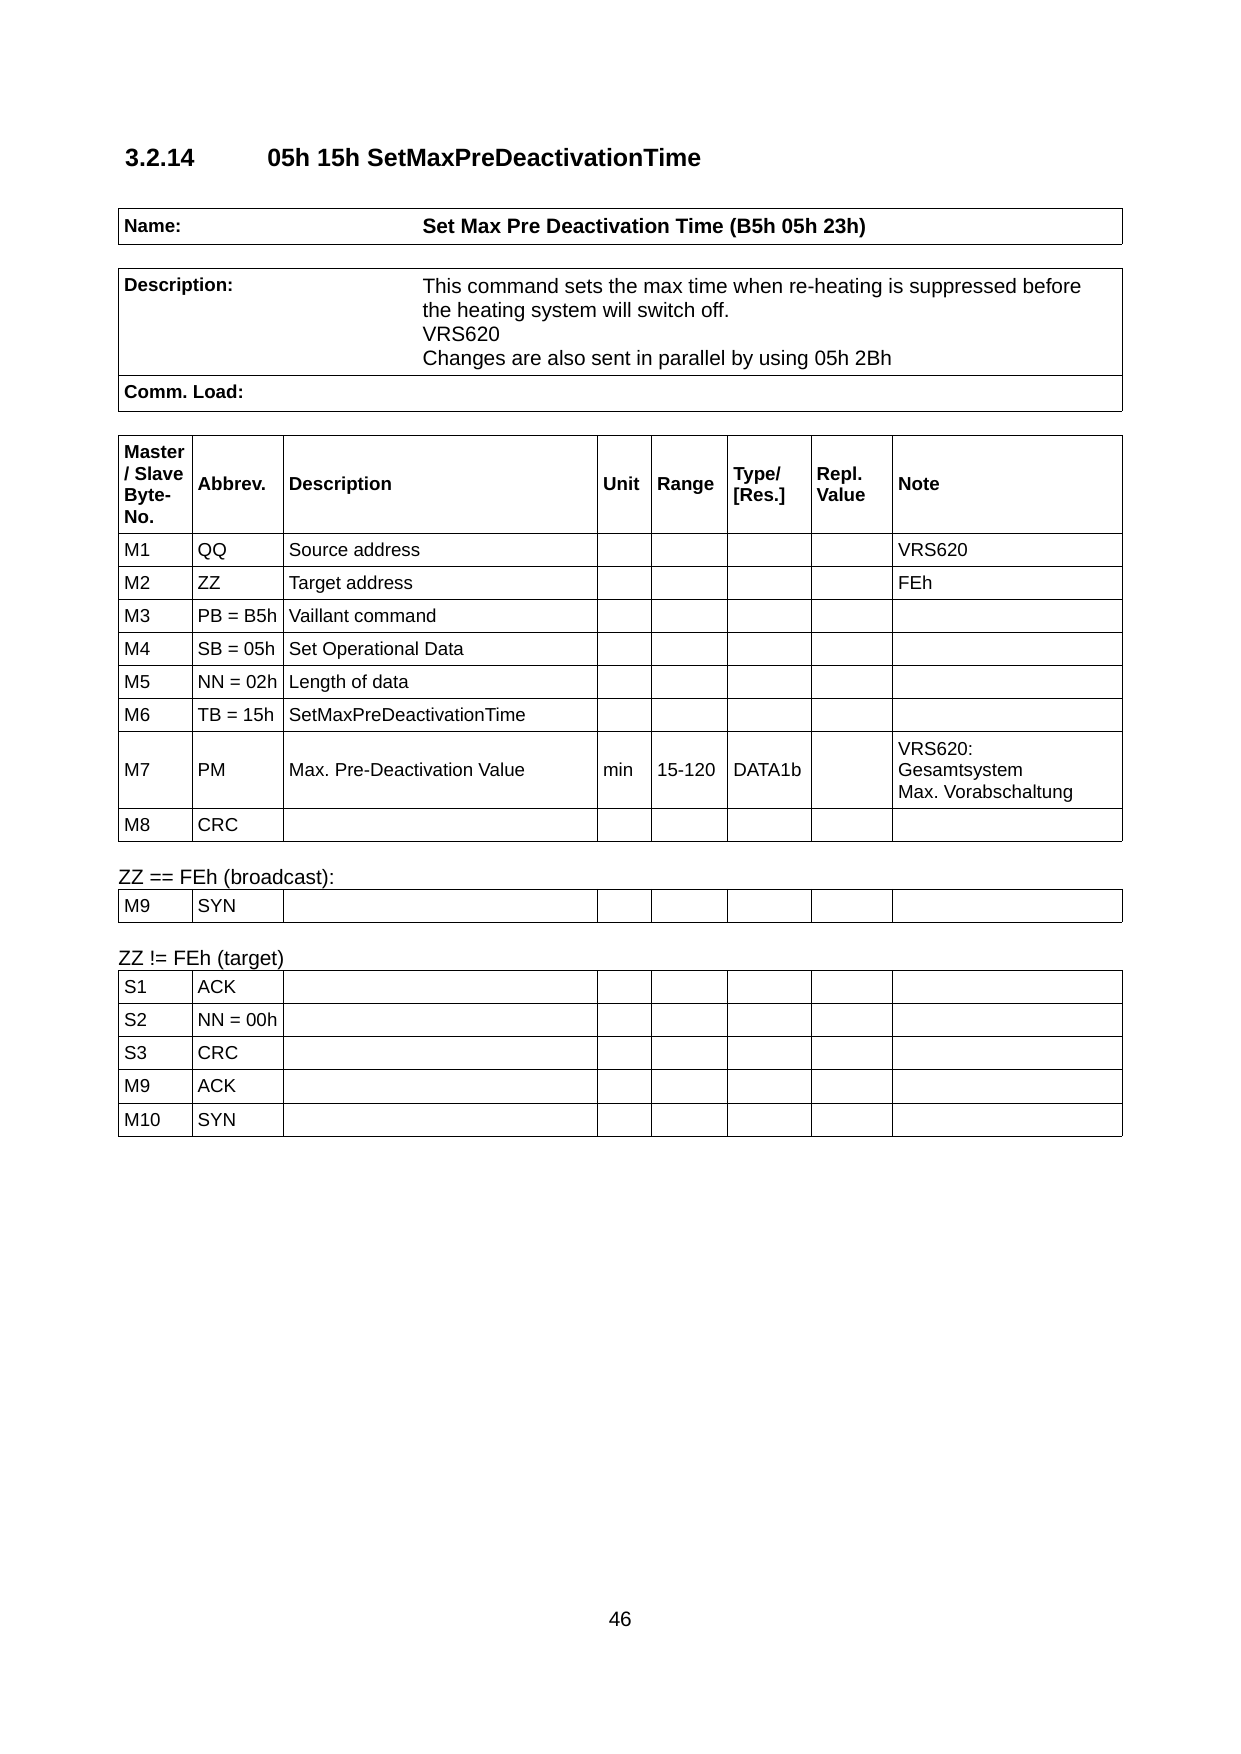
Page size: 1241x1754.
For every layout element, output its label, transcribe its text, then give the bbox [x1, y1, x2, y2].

table_header [893, 890, 1122, 922]
table_cell [812, 809, 892, 841]
table_cell [893, 699, 1122, 731]
table_cell [652, 633, 727, 665]
table_header M9 [119, 890, 192, 922]
table_cell ZZ [193, 567, 283, 599]
table_cell TB = 15h [193, 699, 283, 731]
table_header [284, 971, 597, 1003]
table_cell [812, 699, 892, 731]
table_header Range [652, 436, 727, 533]
table_cell [812, 1037, 892, 1069]
table_cell PB = B5h [193, 600, 283, 632]
table_cell [893, 1070, 1122, 1102]
table_cell VRS620: Gesamtsystem Max. Vorabschaltung [893, 732, 1122, 808]
table_cell M10 [119, 1104, 192, 1136]
table_header [598, 890, 651, 922]
table_cell VRS620 [893, 534, 1122, 566]
table_cell [893, 633, 1122, 665]
table_cell M2 [119, 567, 192, 599]
table_cell [284, 1004, 597, 1036]
table_cell [598, 633, 651, 665]
table_cell Max. Pre-Deactivation Value [284, 732, 597, 808]
table_cell [728, 666, 811, 698]
text ZZ == FEh (broadcast): [118, 865, 1122, 889]
table_cell [652, 666, 727, 698]
table_cell DATA1b [728, 732, 811, 808]
table_cell [728, 1070, 811, 1102]
table_header Description: [119, 269, 416, 375]
table_cell NN = 00h [193, 1004, 283, 1036]
table_cell [598, 567, 651, 599]
table_cell Length of data [284, 666, 597, 698]
table_cell CRC [193, 809, 283, 841]
table_cell Target address [284, 567, 597, 599]
table_cell SYN [193, 1104, 283, 1136]
table_cell [598, 600, 651, 632]
table_cell [652, 534, 727, 566]
table_cell Vaillant command [284, 600, 597, 632]
table_cell [284, 1037, 597, 1069]
table_cell [812, 600, 892, 632]
table_cell QQ [193, 534, 283, 566]
table_cell CRC [193, 1037, 283, 1069]
table_cell [598, 534, 651, 566]
table_cell [598, 809, 651, 841]
table_cell [728, 699, 811, 731]
subtitle 05h 15h SetMaxPreDeactivationTime [118, 143, 1122, 172]
table_header Name: [119, 209, 416, 244]
table_cell [598, 1037, 651, 1069]
table_cell M7 [119, 732, 192, 808]
table_header Abbrev. [193, 436, 283, 533]
table_cell ACK [193, 1070, 283, 1102]
table_cell PM [193, 732, 283, 808]
table_cell M9 [119, 1070, 192, 1102]
table_cell [893, 600, 1122, 632]
text ZZ != FEh (target) [118, 946, 1122, 970]
table_cell [652, 1104, 727, 1136]
table_cell [598, 1004, 651, 1036]
table_cell [652, 567, 727, 599]
table_cell [812, 732, 892, 808]
table_cell [598, 666, 651, 698]
table_cell Comm. Load: [119, 376, 416, 411]
table_header [598, 971, 651, 1003]
table_cell [812, 1104, 892, 1136]
table_cell [812, 567, 892, 599]
table_cell SB = 05h [193, 633, 283, 665]
table_cell [893, 666, 1122, 698]
table_header Repl. Value [812, 436, 892, 533]
table_cell M4 [119, 633, 192, 665]
table_cell M1 [119, 534, 192, 566]
table_header SYN [193, 890, 283, 922]
table_header [652, 971, 727, 1003]
table_header [728, 971, 811, 1003]
table_header [728, 890, 811, 922]
table_cell [728, 809, 811, 841]
table_cell [416, 376, 1122, 411]
table_header Description [284, 436, 597, 533]
table_cell SetMaxPreDeactivationTime [284, 699, 597, 731]
table_cell M3 [119, 600, 192, 632]
table_cell [728, 567, 811, 599]
table_cell min [598, 732, 651, 808]
table_header Type/ [Res.] [728, 436, 811, 533]
table_cell [598, 699, 651, 731]
table_header Note [893, 436, 1122, 533]
table_cell [812, 1070, 892, 1102]
table_cell [598, 1104, 651, 1136]
table_cell [652, 1004, 727, 1036]
table_cell [812, 534, 892, 566]
table_cell 15-120 [652, 732, 727, 808]
table_cell [812, 666, 892, 698]
table_cell [728, 1037, 811, 1069]
table_cell FEh [893, 567, 1122, 599]
table_cell [652, 809, 727, 841]
table_cell S3 [119, 1037, 192, 1069]
table_cell [728, 600, 811, 632]
table_cell [652, 600, 727, 632]
table_cell [728, 534, 811, 566]
table_cell Source address [284, 534, 597, 566]
table_cell [284, 809, 597, 841]
table_cell [284, 1104, 597, 1136]
table_header This command sets the max time when re-heating is suppressed before the heating system will switch off. VRS620 Changes are also sent in parallel by using 05h 2Bh [416, 269, 1122, 375]
table_cell [652, 1070, 727, 1102]
table_cell [893, 1037, 1122, 1069]
table_cell Set Operational Data [284, 633, 597, 665]
table_cell M8 [119, 809, 192, 841]
table_header [893, 971, 1122, 1003]
table_cell [893, 809, 1122, 841]
table_header [812, 890, 892, 922]
table_header [284, 890, 597, 922]
table_header S1 [119, 971, 192, 1003]
table_cell [728, 1004, 811, 1036]
table_cell M5 [119, 666, 192, 698]
table_header Set Max Pre Deactivation Time (B5h 05h 23h) [416, 209, 1122, 244]
table_cell [284, 1070, 597, 1102]
table_cell [812, 633, 892, 665]
table_header ACK [193, 971, 283, 1003]
table_cell [652, 1037, 727, 1069]
table_cell [728, 1104, 811, 1136]
table_cell [598, 1070, 651, 1102]
table_cell [812, 1004, 892, 1036]
table_cell NN = 02h [193, 666, 283, 698]
table_cell [893, 1004, 1122, 1036]
table_header [652, 890, 727, 922]
table_cell [728, 633, 811, 665]
table_cell M6 [119, 699, 192, 731]
table_cell [893, 1104, 1122, 1136]
table_header Master/ Slave Byte-No. [119, 436, 192, 533]
table_header Unit [598, 436, 651, 533]
table_header [812, 971, 892, 1003]
table_cell [652, 699, 727, 731]
table_cell S2 [119, 1004, 192, 1036]
